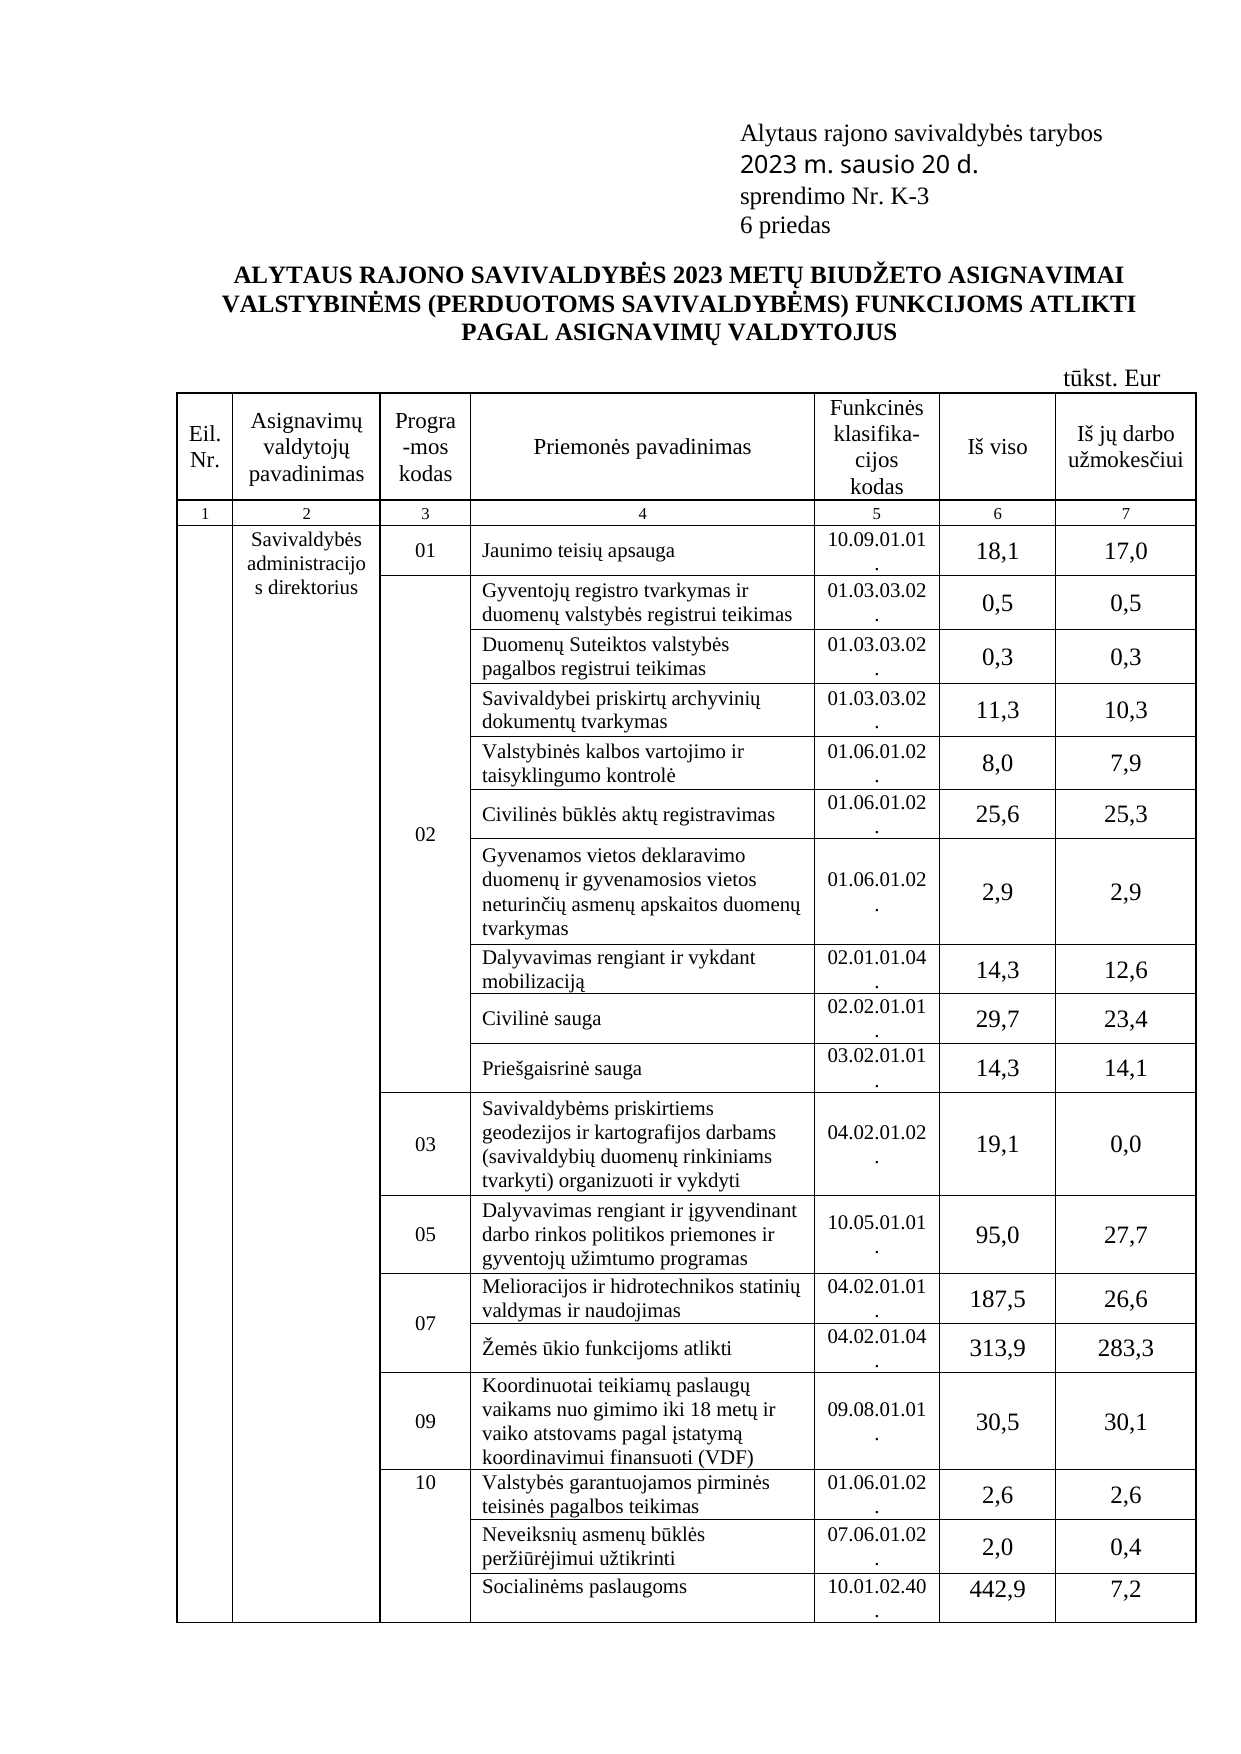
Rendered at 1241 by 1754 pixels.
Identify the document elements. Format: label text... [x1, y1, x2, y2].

table_header Priemonės pavadinimas [471, 394, 814, 499]
table_cell [1224, 1195, 1229, 1273]
table_cell [1224, 1469, 1229, 1518]
table_cell 187,5 [940, 1274, 1055, 1323]
table_cell Koordinuotai teikiamų paslaugų vaikams nuo gimimo iki 18 metų ir vaiko atstovams pagal įstatymą koordinavimui finansuoti (VDF) [471, 1373, 814, 1469]
table_cell [1197, 1469, 1224, 1518]
table_cell 2,6 [1056, 1470, 1195, 1518]
table_cell [1197, 1092, 1224, 1195]
table_cell [1224, 629, 1229, 682]
table_cell 07.06.01.02. [815, 1520, 939, 1573]
table_cell [1224, 993, 1229, 1042]
table_cell 19,1 [940, 1093, 1055, 1195]
table_cell 0,3 [940, 630, 1055, 682]
table_cell Duomenų Suteiktos valstybės pagalbos registrui teikimas [471, 630, 814, 682]
table_cell 02.01.01.04. [815, 945, 939, 993]
table_cell 04.02.01.02. [815, 1093, 939, 1195]
table_cell Žemės ūkio funkcijoms atlikti [471, 1324, 814, 1372]
table_cell Jaunimo teisių apsauga [471, 526, 814, 574]
text sprendimo Nr. K-3 [177, 181, 1181, 210]
table_cell 10.09.01.01. [815, 526, 939, 574]
table_cell 07 [381, 1274, 470, 1372]
table_cell 02 [381, 576, 470, 1092]
table_cell [1197, 1195, 1224, 1273]
table_header Iš viso [940, 394, 1055, 499]
table_cell 03.02.01.01. [815, 1044, 939, 1092]
table_cell 01.06.01.02. [815, 790, 939, 838]
table_cell Dalyvavimas rengiant ir vykdant mobilizaciją [471, 945, 814, 993]
table_cell 283,3 [1056, 1324, 1195, 1372]
table_cell [1224, 838, 1229, 944]
table_cell 12,6 [1056, 945, 1195, 993]
table_cell [1224, 1372, 1229, 1469]
table_cell Gyvenamos vietos deklaravimo duomenų ir gyvenamosios vietos neturinčių asmenų apskaitos duomenų tvarkymas [471, 839, 814, 944]
table_cell 7 [1056, 501, 1195, 525]
table_cell [1197, 993, 1224, 1042]
table_cell 04.02.01.01. [815, 1274, 939, 1323]
table_cell Neveiksnių asmenų būklės peržiūrėjimui užtikrinti [471, 1520, 814, 1573]
text 6 priedas [177, 210, 1181, 238]
table_cell [1197, 1323, 1224, 1372]
table_cell 05 [381, 1196, 470, 1273]
table_cell Savivaldybės administracijos direktorius [233, 526, 379, 1622]
table_cell 10 [381, 1470, 470, 1622]
table_cell 30,5 [940, 1373, 1055, 1469]
table_cell 14,3 [940, 1044, 1055, 1092]
text tūkst. Eur [260, 363, 1181, 392]
table_cell 0,3 [1056, 630, 1195, 682]
table_cell [1197, 1519, 1224, 1573]
table_cell 0,5 [1056, 576, 1195, 629]
table_cell 01.03.03.02. [815, 630, 939, 682]
table_cell 23,4 [1056, 994, 1195, 1042]
table_cell [1224, 736, 1229, 789]
table_cell 7,9 [1056, 737, 1195, 789]
table_cell Civilinė sauga [471, 994, 814, 1042]
table_cell 26,6 [1056, 1274, 1195, 1323]
text 2023 m. sausio 20 d. [177, 147, 1181, 181]
table_cell 17,0 [1056, 526, 1195, 574]
table_cell 01.06.01.02. [815, 839, 939, 944]
table_cell 2 [233, 501, 379, 525]
table_cell 0,0 [1056, 1093, 1195, 1195]
table_cell Melioracijos ir hidrotechnikos statinių valdymas ir naudojimas [471, 1274, 814, 1323]
table_cell [1224, 789, 1229, 838]
table_cell 8,0 [940, 737, 1055, 789]
table_cell 313,9 [940, 1324, 1055, 1372]
table_cell 2,9 [1056, 839, 1195, 944]
table_cell [1197, 1043, 1224, 1092]
table_header Iš jų darbo užmokesčiui [1056, 394, 1195, 499]
table_cell [1197, 789, 1224, 838]
table_cell 27,7 [1056, 1196, 1195, 1273]
table_cell 7,2 [1056, 1574, 1195, 1622]
table_cell 0,5 [940, 576, 1055, 629]
table_cell [1224, 425, 1229, 499]
table_cell 10,3 [1056, 684, 1195, 736]
table_cell 4 [471, 501, 814, 525]
table_cell 14,3 [940, 945, 1055, 993]
table_cell 25,3 [1056, 790, 1195, 838]
table_cell 5 [815, 501, 939, 525]
table_cell Valstybės garantuojamos pirminės teisinės pagalbos teikimas [471, 1470, 814, 1518]
table_cell [1197, 1573, 1224, 1622]
table_cell 01.06.01.02. [815, 1470, 939, 1518]
table_cell Socialinėms paslaugoms [471, 1574, 814, 1622]
table_cell 442,9 [940, 1574, 1055, 1622]
table_cell [1197, 575, 1224, 629]
table_cell [1224, 1519, 1229, 1573]
table_cell Civilinės būklės aktų registravimas [471, 790, 814, 838]
table_cell [1224, 1273, 1229, 1323]
table_cell 03 [381, 1093, 470, 1195]
table_header Eil. Nr. [178, 394, 232, 499]
text Alytaus rajono savivaldybės tarybos [177, 118, 1181, 147]
table_header [1200, 392, 1224, 424]
table_cell 2,0 [940, 1520, 1055, 1573]
table_cell 2,9 [940, 839, 1055, 944]
table_cell 09.08.01.01. [815, 1373, 939, 1469]
table_cell 18,1 [940, 526, 1055, 574]
table_cell [1224, 499, 1229, 525]
table_cell [1197, 1372, 1224, 1469]
table_cell 3 [381, 501, 470, 525]
table_cell Priešgaisrinė sauga [471, 1044, 814, 1092]
table_cell Gyventojų registro tvarkymas ir duomenų valstybės registrui teikimas [471, 576, 814, 629]
table_cell 14,1 [1056, 1044, 1195, 1092]
table_cell [1197, 425, 1224, 499]
table_cell 09 [381, 1373, 470, 1469]
table_cell 01 [381, 526, 470, 574]
table_cell 1 [178, 501, 232, 525]
table_cell Savivaldybei priskirtų archyvinių dokumentų tvarkymas [471, 684, 814, 736]
table_cell [1224, 944, 1229, 993]
table_cell 0,4 [1056, 1520, 1195, 1573]
table_cell [1197, 683, 1224, 736]
table_cell 29,7 [940, 994, 1055, 1042]
table_header [1224, 392, 1229, 424]
table_header Progra-mos kodas [381, 394, 470, 499]
table_cell [1224, 1092, 1229, 1195]
table_cell [1224, 525, 1229, 574]
table_cell [1197, 525, 1224, 574]
table_cell [1197, 736, 1224, 789]
table_cell [178, 526, 232, 1622]
table_header Funkcinės klasifika-cijos kodas [815, 394, 939, 499]
table_cell 25,6 [940, 790, 1055, 838]
table_cell 01.06.01.02. [815, 737, 939, 789]
table_cell 30,1 [1056, 1373, 1195, 1469]
table_cell 01.03.03.02. [815, 684, 939, 736]
table_cell 04.02.01.04. [815, 1324, 939, 1372]
table_cell 2,6 [940, 1470, 1055, 1518]
table_cell [1197, 499, 1224, 525]
table_cell Savivaldybėms priskirtiems geodezijos ir kartografijos darbams (savivaldybių duomenų rinkiniams tvarkyti) organizuoti ir vykdyti [471, 1093, 814, 1195]
table_cell [1197, 944, 1224, 993]
table_cell 6 [940, 501, 1055, 525]
table_cell 11,3 [940, 684, 1055, 736]
table_cell [1197, 838, 1224, 944]
table_cell 02.02.01.01. [815, 994, 939, 1042]
table_cell 10.05.01.01. [815, 1196, 939, 1273]
table_cell [1224, 575, 1229, 629]
table_cell [1224, 683, 1229, 736]
table_cell 95,0 [940, 1196, 1055, 1273]
table_cell [1197, 629, 1224, 682]
table_cell Dalyvavimas rengiant ir įgyvendinant darbo rinkos politikos priemones ir gyventojų užimtumo programas [471, 1196, 814, 1273]
table_cell [1224, 1323, 1229, 1372]
table_cell 10.01.02.40. [815, 1574, 939, 1622]
table_cell [1197, 1273, 1224, 1323]
text ALYTAUS RAJONO SAVIVALDYBĖS 2023 METŲ BIUDŽETO ASIGNAVIMAI VALSTYBINĖMS (PERDUOTOMS SAVIVALDYBĖMS) FUNKCIJOMS ATLIKTI PAGAL ASIGNAVIMŲ VALDYTOJUS [177, 260, 1181, 346]
table_cell [1224, 1043, 1229, 1092]
table_cell Valstybinės kalbos vartojimo ir taisyklingumo kontrolė [471, 737, 814, 789]
table_cell 01.03.03.02. [815, 576, 939, 629]
table_header Asignavimų valdytojų pavadinimas [233, 394, 379, 499]
table_cell [1224, 1573, 1229, 1622]
